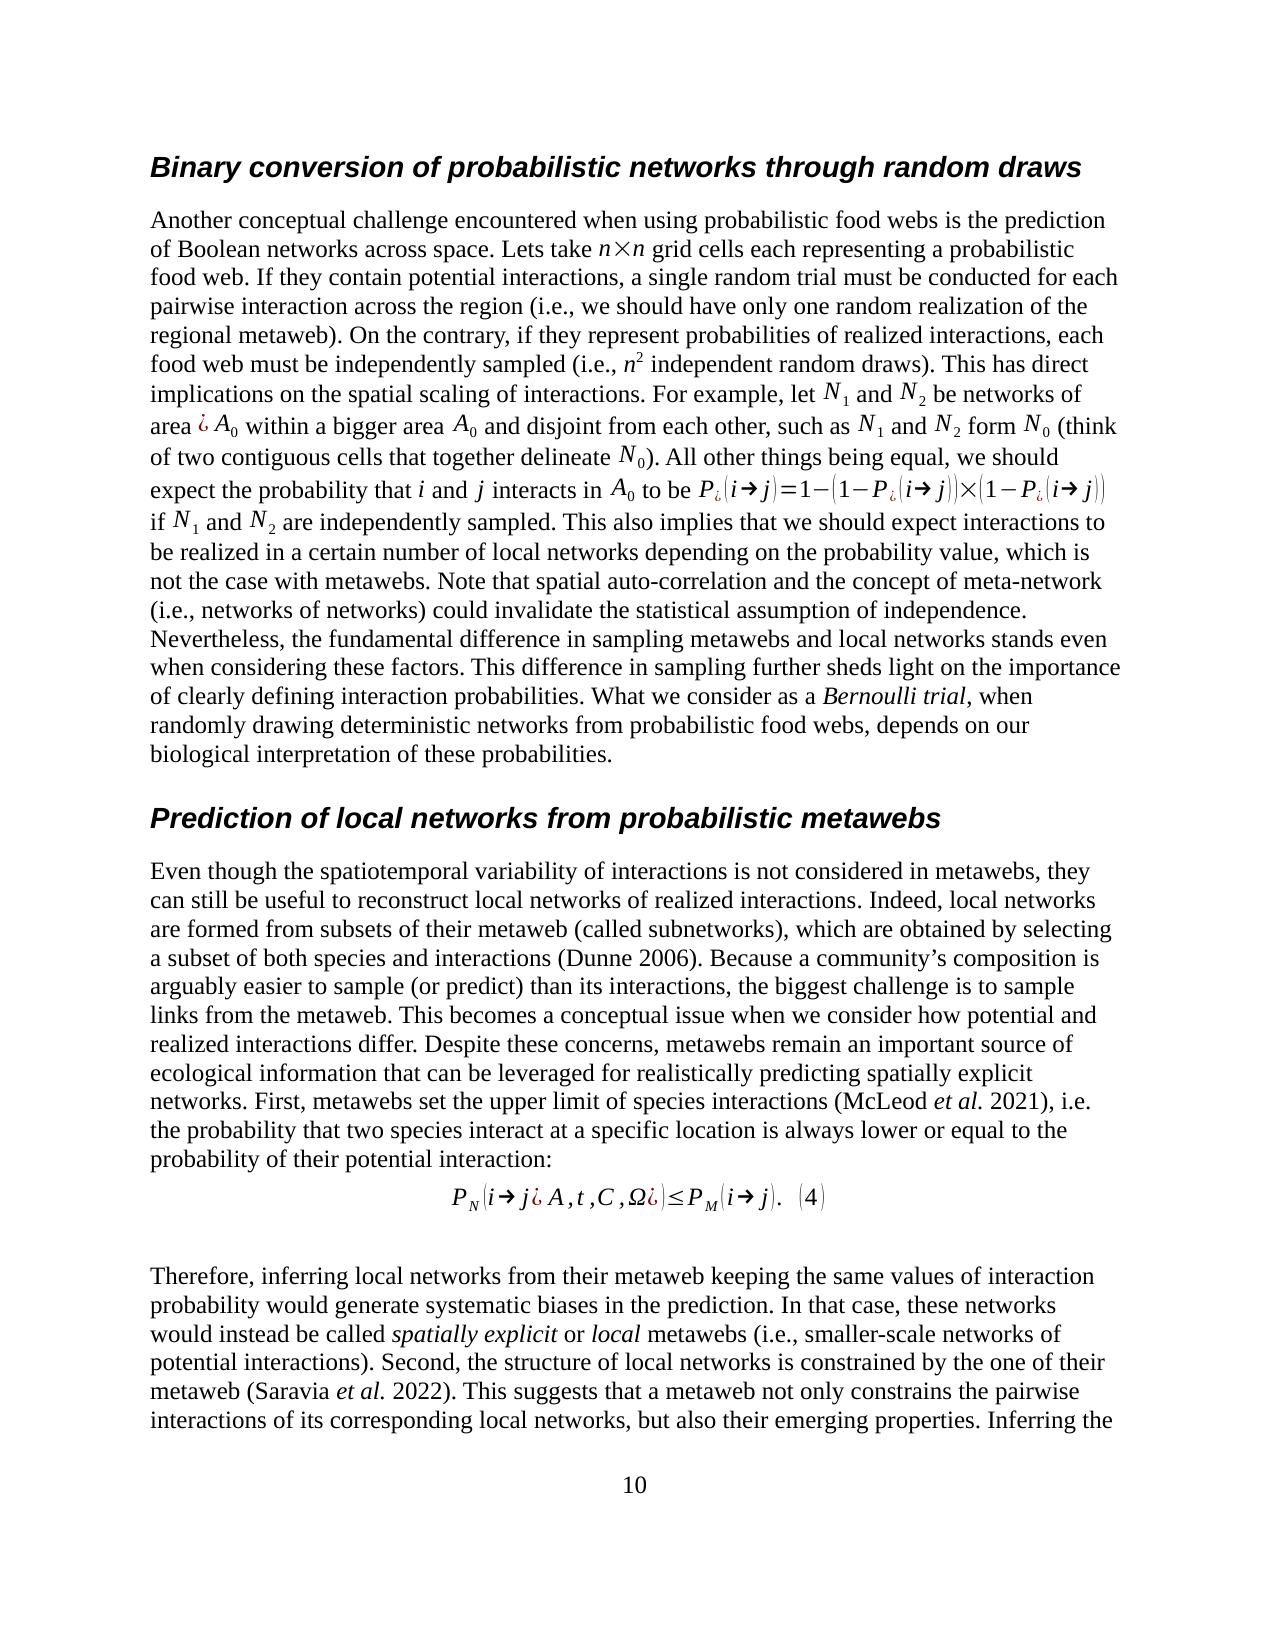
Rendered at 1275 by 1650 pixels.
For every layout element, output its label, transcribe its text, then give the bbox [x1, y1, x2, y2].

text Therefore, inferring local networks from their metaweb keeping the same values of interaction probability would generate systematic biases in the prediction. In that case, these networks would instead be called spatially explicit or local metawebs (i.e., smaller-scale networks of potential interactions). Second, the structure of local networks is constrained by the one of their metaweb (Saravia et al. 2022). This suggests that a metaweb not only constrains the pairwise interactions of its corresponding local networks, but also their emerging properties. Inferring the [150, 1261, 1125, 1434]
text Even though the spatiotemporal variability of interactions is not considered in metawebs, they can still be useful to reconstruct local networks of realized interactions. Indeed, local networks are formed from subsets of their metaweb (called subnetworks), which are obtained by selecting a subset of both species and interactions (Dunne 2006). Because a community’s composition is arguably easier to sample (or predict) than its interactions, the biggest challenge is to sample links from the metaweb. This becomes a conceptual issue when we consider how potential and realized interactions differ. Despite these concerns, metawebs remain an important source of ecological information that can be leveraged for realistically predicting spatially explicit networks. First, metawebs set the upper limit of species interactions (McLeod et al. 2021), i.e. the probability that two species interact at a specific location is always lower or equal to the probability of their potential interaction: [150, 856, 1125, 1173]
text Another conceptual challenge encountered when using probabilistic food webs is the prediction of Boolean networks across space. Lets take grid cells each representing a probabilistic food web. If they contain potential interactions, a single random trial must be conducted for each pairwise interaction across the region (i.e., we should have only one random realization of the regional metaweb). On the contrary, if they represent probabilities of realized interactions, each food web must be independently sampled (i.e., independent random draws). This has direct implications on the spatial scaling of interactions. For example, let and be networks of area within a bigger area and disjoint from each other, such as and form (think of two contiguous cells that together delineate ). All other things being equal, we should expect the probability that and interacts in to be if and are independently sampled. This also implies that we should expect interactions to be realized in a certain number of local networks depending on the probability value, which is not the case with metawebs. Note that spatial auto-correlation and the concept of meta-network (i.e., networks of networks) could invalidate the statistical assumption of independence. Nevertheless, the fundamental difference in sampling metawebs and local networks stands even when considering these factors. This difference in sampling further sheds light on the importance of clearly defining interaction probabilities. What we consider as a Bernoulli trial, when randomly drawing deterministic networks from probabilistic food webs, depends on our biological interpretation of these probabilities. [150, 205, 1125, 767]
subtitle Binary conversion of probabilistic networks through random draws [150, 150, 1125, 183]
subtitle Prediction of local networks from probabilistic metawebs [150, 801, 1125, 835]
